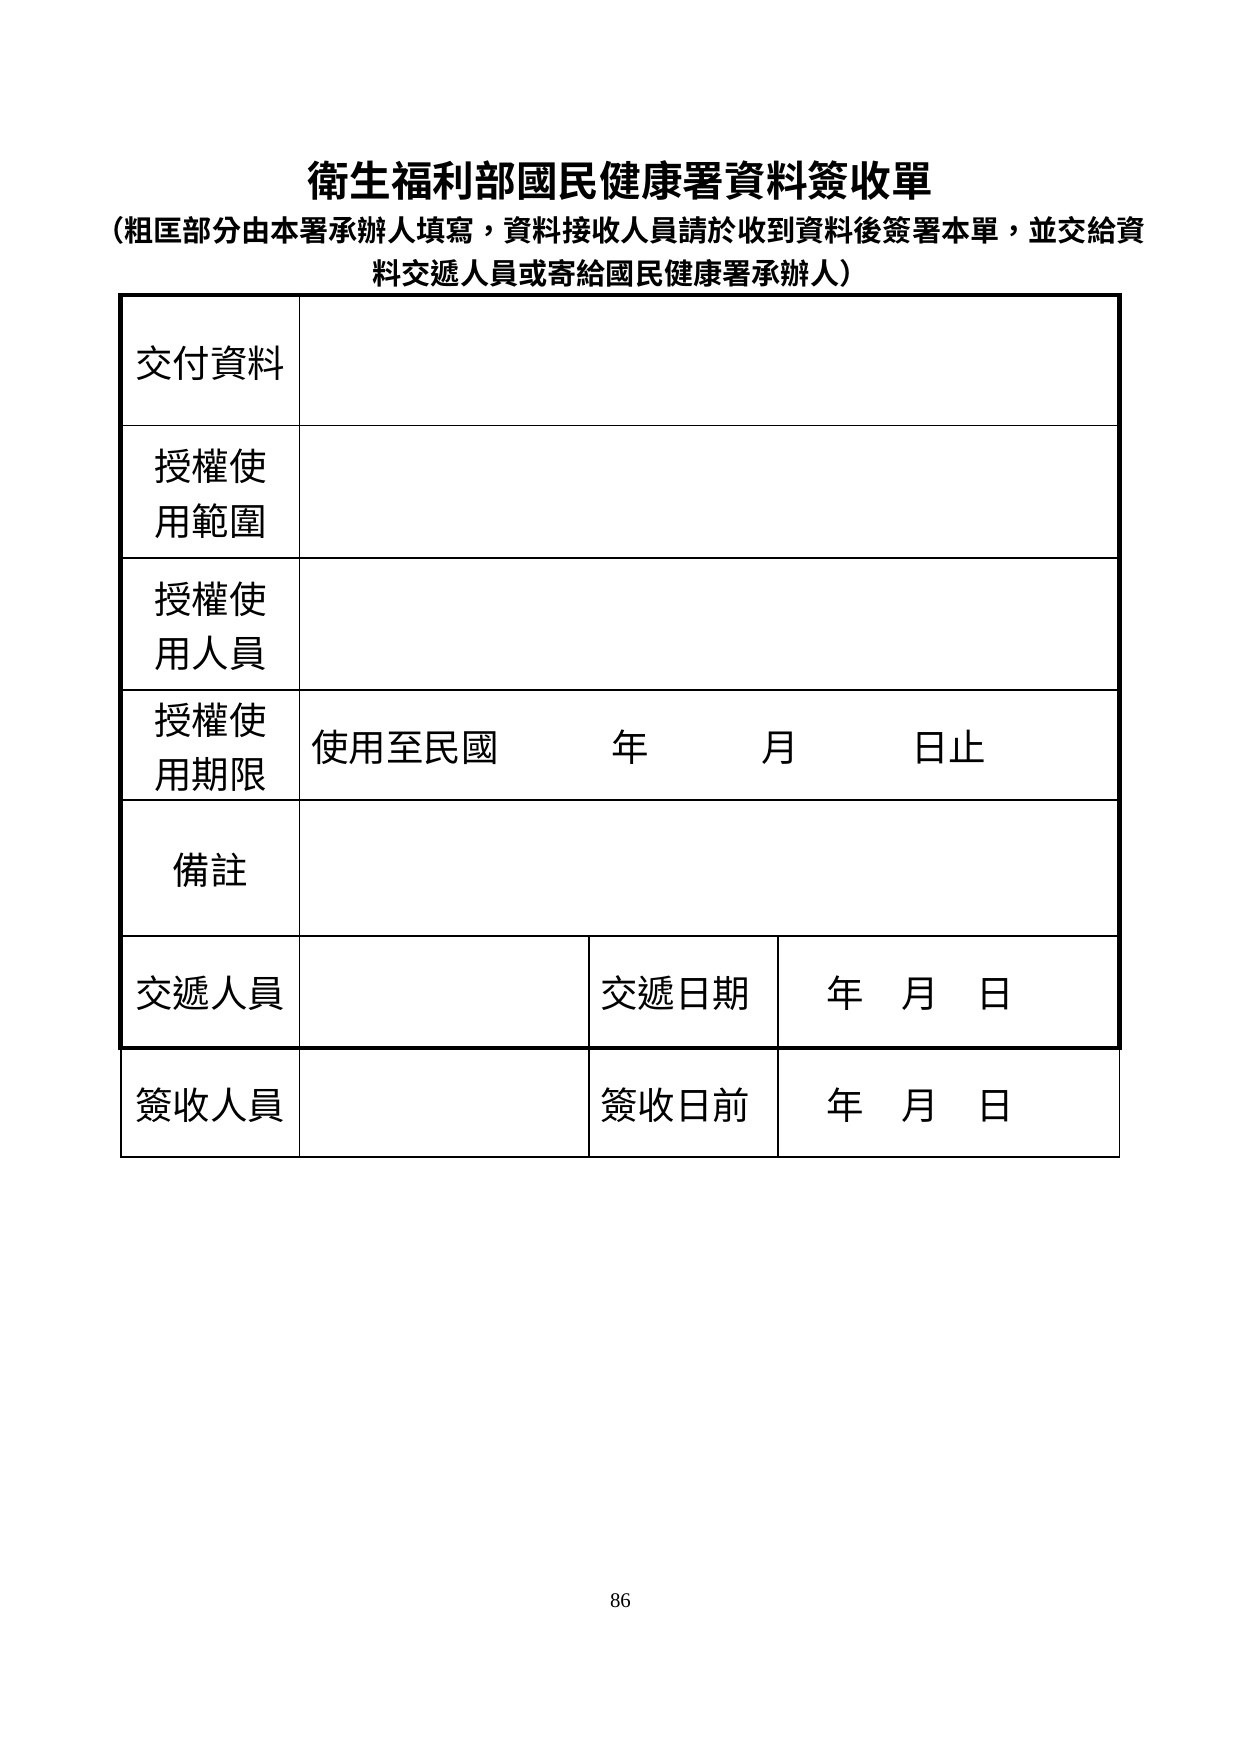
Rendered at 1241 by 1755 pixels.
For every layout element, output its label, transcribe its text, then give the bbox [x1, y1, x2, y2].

table_cell 簽收人員 [122, 1050, 299, 1156]
text 衛生福利部國民健康署資料簽收單 [89, 148, 1152, 208]
table_header 交付資料 [123, 297, 299, 425]
table_cell [300, 801, 1117, 935]
table_cell [300, 1050, 588, 1156]
text （粗匡部分由本署承辦人填寫，資料接收人員請於收到資料後簽署本單，並交給資料交遞人員或寄給國民健康署承辦人） [89, 208, 1152, 292]
table_cell 使用至民國 年 月 日止 [300, 691, 1117, 799]
table_cell 年 月 日 [779, 1050, 1119, 1156]
table_cell 授權使 用期限 [123, 691, 299, 799]
table_cell 交遞日期 [590, 937, 777, 1046]
table_cell 授權使 用範圍 [123, 426, 299, 557]
table_cell 授權使 用人員 [123, 559, 299, 689]
table_cell 年 月 日 [779, 937, 1117, 1046]
table_cell [300, 559, 1117, 689]
table_cell 交遞人員 [123, 937, 299, 1046]
table_cell 簽收日前 [590, 1050, 777, 1156]
table_cell [300, 426, 1117, 557]
table_header [300, 297, 1117, 425]
table_cell 備註 [123, 801, 299, 935]
table_cell [300, 937, 588, 1046]
